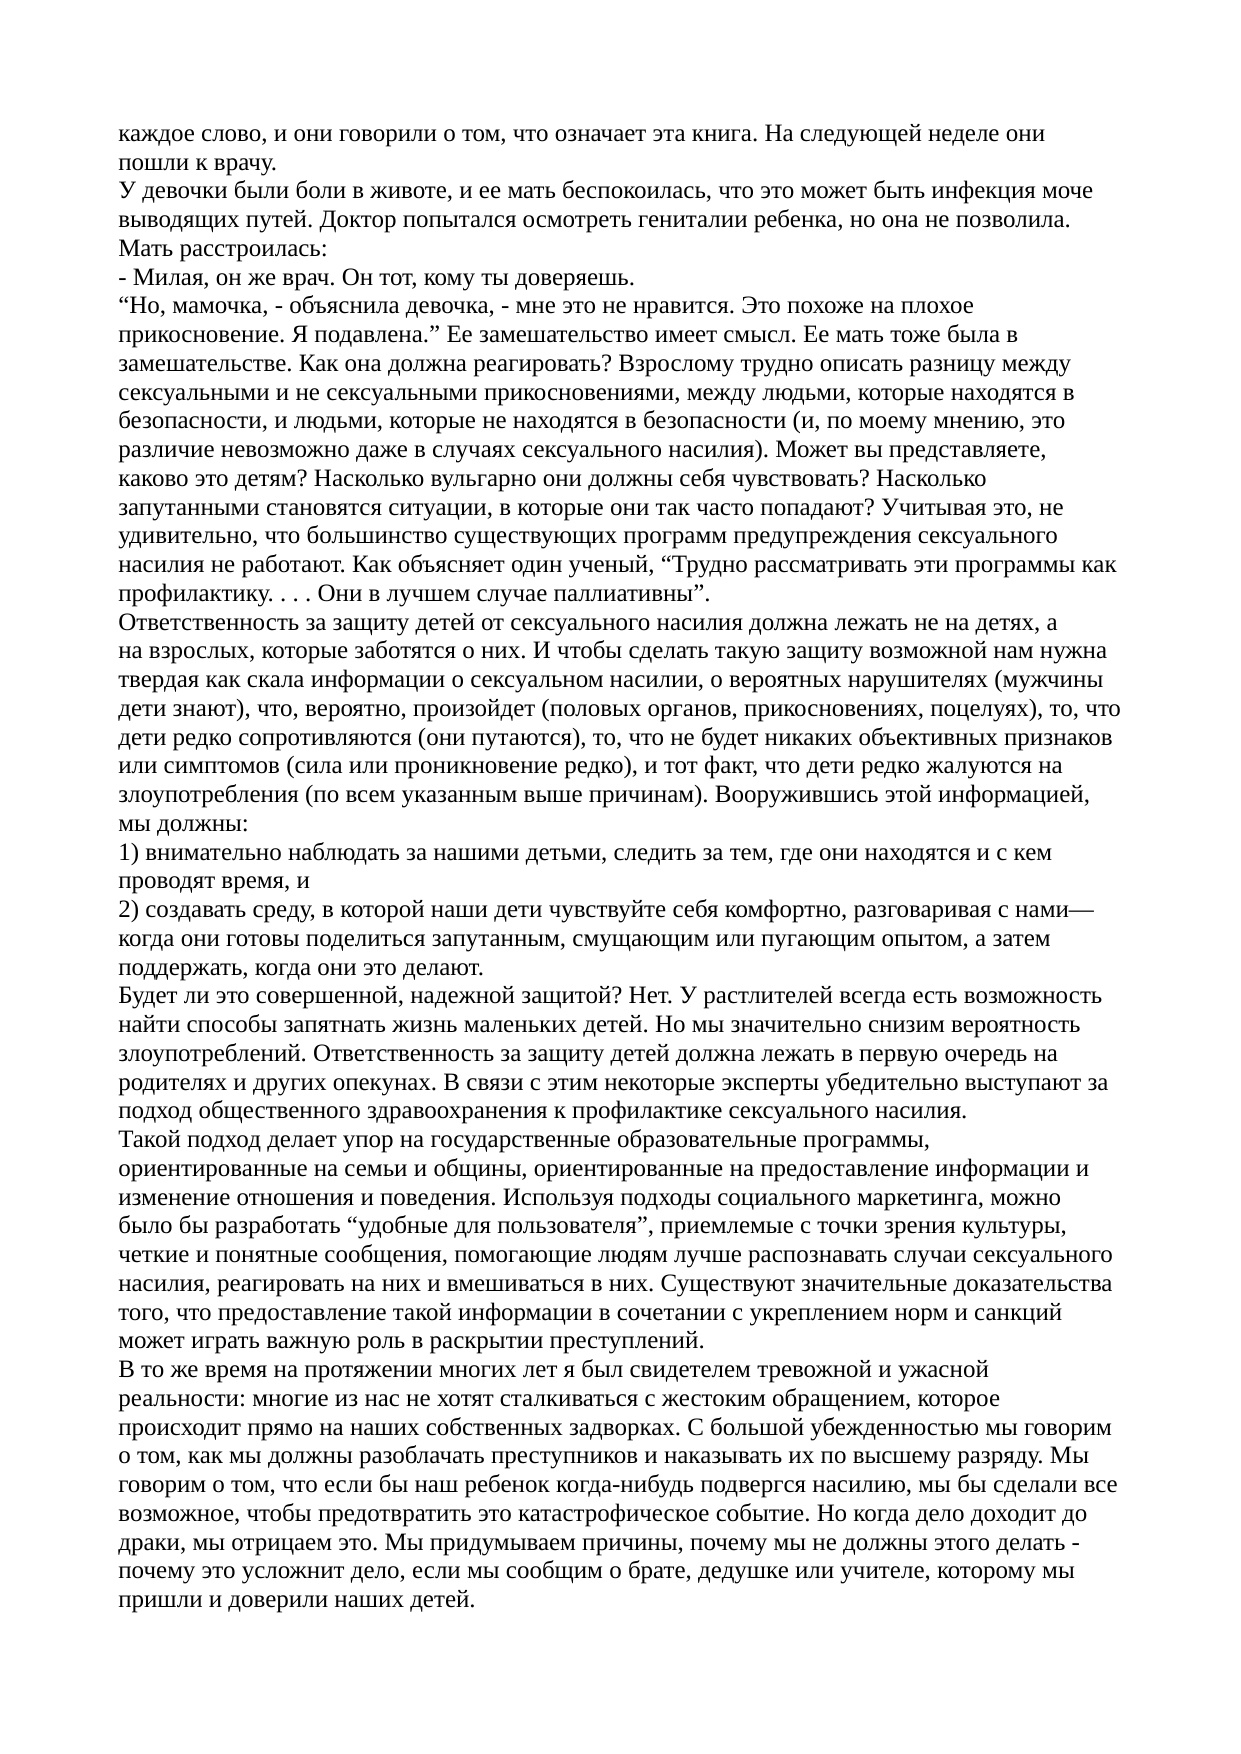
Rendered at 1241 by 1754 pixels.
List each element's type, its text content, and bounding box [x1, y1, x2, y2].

text “Но, мамочка, - объяснила девочка, - мне это не нравится. Это похоже на плохое прикосновение. Я подавлена.” Ее замешательство имеет смысл. Ее мать тоже была в замешательстве. Как она должна реагировать? Взрослому трудно описать разницу между сексуальными и не сексуальными прикосновениями, между людьми, которые находятся в безопасности, и людьми, которые не находятся в безопасности (и, по моему мнению, это [118, 291, 1122, 434]
text 2) создавать среду, в которой наши дети чувствуйте себя комфортно, разговаривая с нами—когда они готовы поделиться запутанным, смущающим или пугающим опытом, а затем поддержать, когда они это делают. [118, 894, 1122, 981]
text У девочки были боли в животе, и ее мать беспокоилась, что это может быть инфекция моче выводящих путей. Доктор попытался осмотреть гениталии ребенка, но она не позволила. Мать расстроилась: [118, 176, 1122, 262]
text - Милая, он же врач. Он тот, кому ты доверяешь. [118, 262, 1122, 291]
text удивительно, что большинство существующих программ предупреждения сексуального насилия не работают. Как объясняет один ученый, “Трудно рассматривать эти программы как профилактику. . . . Они в лучшем случае паллиативны”. [118, 521, 1122, 607]
text Будет ли это совершенной, надежной защитой? Нет. У растлителей всегда есть возможность найти способы запятнать жизнь маленьких детей. Но мы значительно снизим вероятность злоупотреблений. Ответственность за защиту детей должна лежать в первую очередь на родителях и других опекунах. В связи с этим некоторые эксперты убедительно выступают за подход общественного здравоохранения к профилактике сексуального насилия. [118, 981, 1122, 1124]
text Такой подход делает упор на государственные образовательные программы, ориентированные на семьи и общины, ориентированные на предоставление информации и изменение отношения и поведения. Используя подходы социального маркетинга, можно было бы разработать “удобные для пользователя”, приемлемые с точки зрения культуры, четкие и понятные сообщения, помогающие людям лучше распознавать случаи сексуального насилия, реагировать на них и вмешиваться в них. Существуют значительные доказательства того, что предоставление такой информации в сочетании с укреплением норм и санкций может играть важную роль в раскрытии преступлений. [118, 1124, 1122, 1354]
text различие невозможно даже в случаях сексуального насилия). Может вы представляете, каково это детям? Насколько вульгарно они должны себя чувствовать? Насколько запутанными становятся ситуации, в которые они так часто попадают? Учитывая это, не [118, 434, 1122, 521]
text В то же время на протяжении многих лет я был свидетелем тревожной и ужасной реальности: многие из нас не хотят сталкиваться с жестоким обращением, которое происходит прямо на наших собственных задворках. С большой убежденностью мы говорим о том, как мы должны разоблачать преступников и наказывать их по высшему разряду. Мы говорим о том, что если бы наш ребенок когда-нибудь подвергся насилию, мы бы сделали все возможное, чтобы предотвратить это катастрофическое событие. Но когда дело доходит до драки, мы отрицаем это. Мы придумываем причины, почему мы не должны этого делать - почему это усложнит дело, если мы сообщим о брате, дедушке или учителе, которому мы пришли и доверили наших детей. [118, 1354, 1122, 1613]
text каждое слово, и они говорили о том, что означает эта книга. На следующей неделе они пошли к врачу. [118, 118, 1122, 176]
text Ответственность за защиту детей от сексуального насилия должна лежать не на детях, а [118, 607, 1122, 636]
text 1) внимательно наблюдать за нашими детьми, следить за тем, где они находятся и с кем проводят время, и [118, 837, 1122, 894]
text на взрослых, которые заботятся о них. И чтобы сделать такую защиту возможной нам нужна твердая как скала информации о сексуальном насилии, о вероятных нарушителях (мужчины дети знают), что, вероятно, произойдет (половых органов, прикосновениях, поцелуях), то, что дети редко сопротивляются (они путаются), то, что не будет никаких объективных признаков или симптомов (сила или проникновение редко), и тот факт, что дети редко жалуются на злоупотребления (по всем указанным выше причинам). Вооружившись этой информацией, мы должны: [118, 636, 1122, 837]
